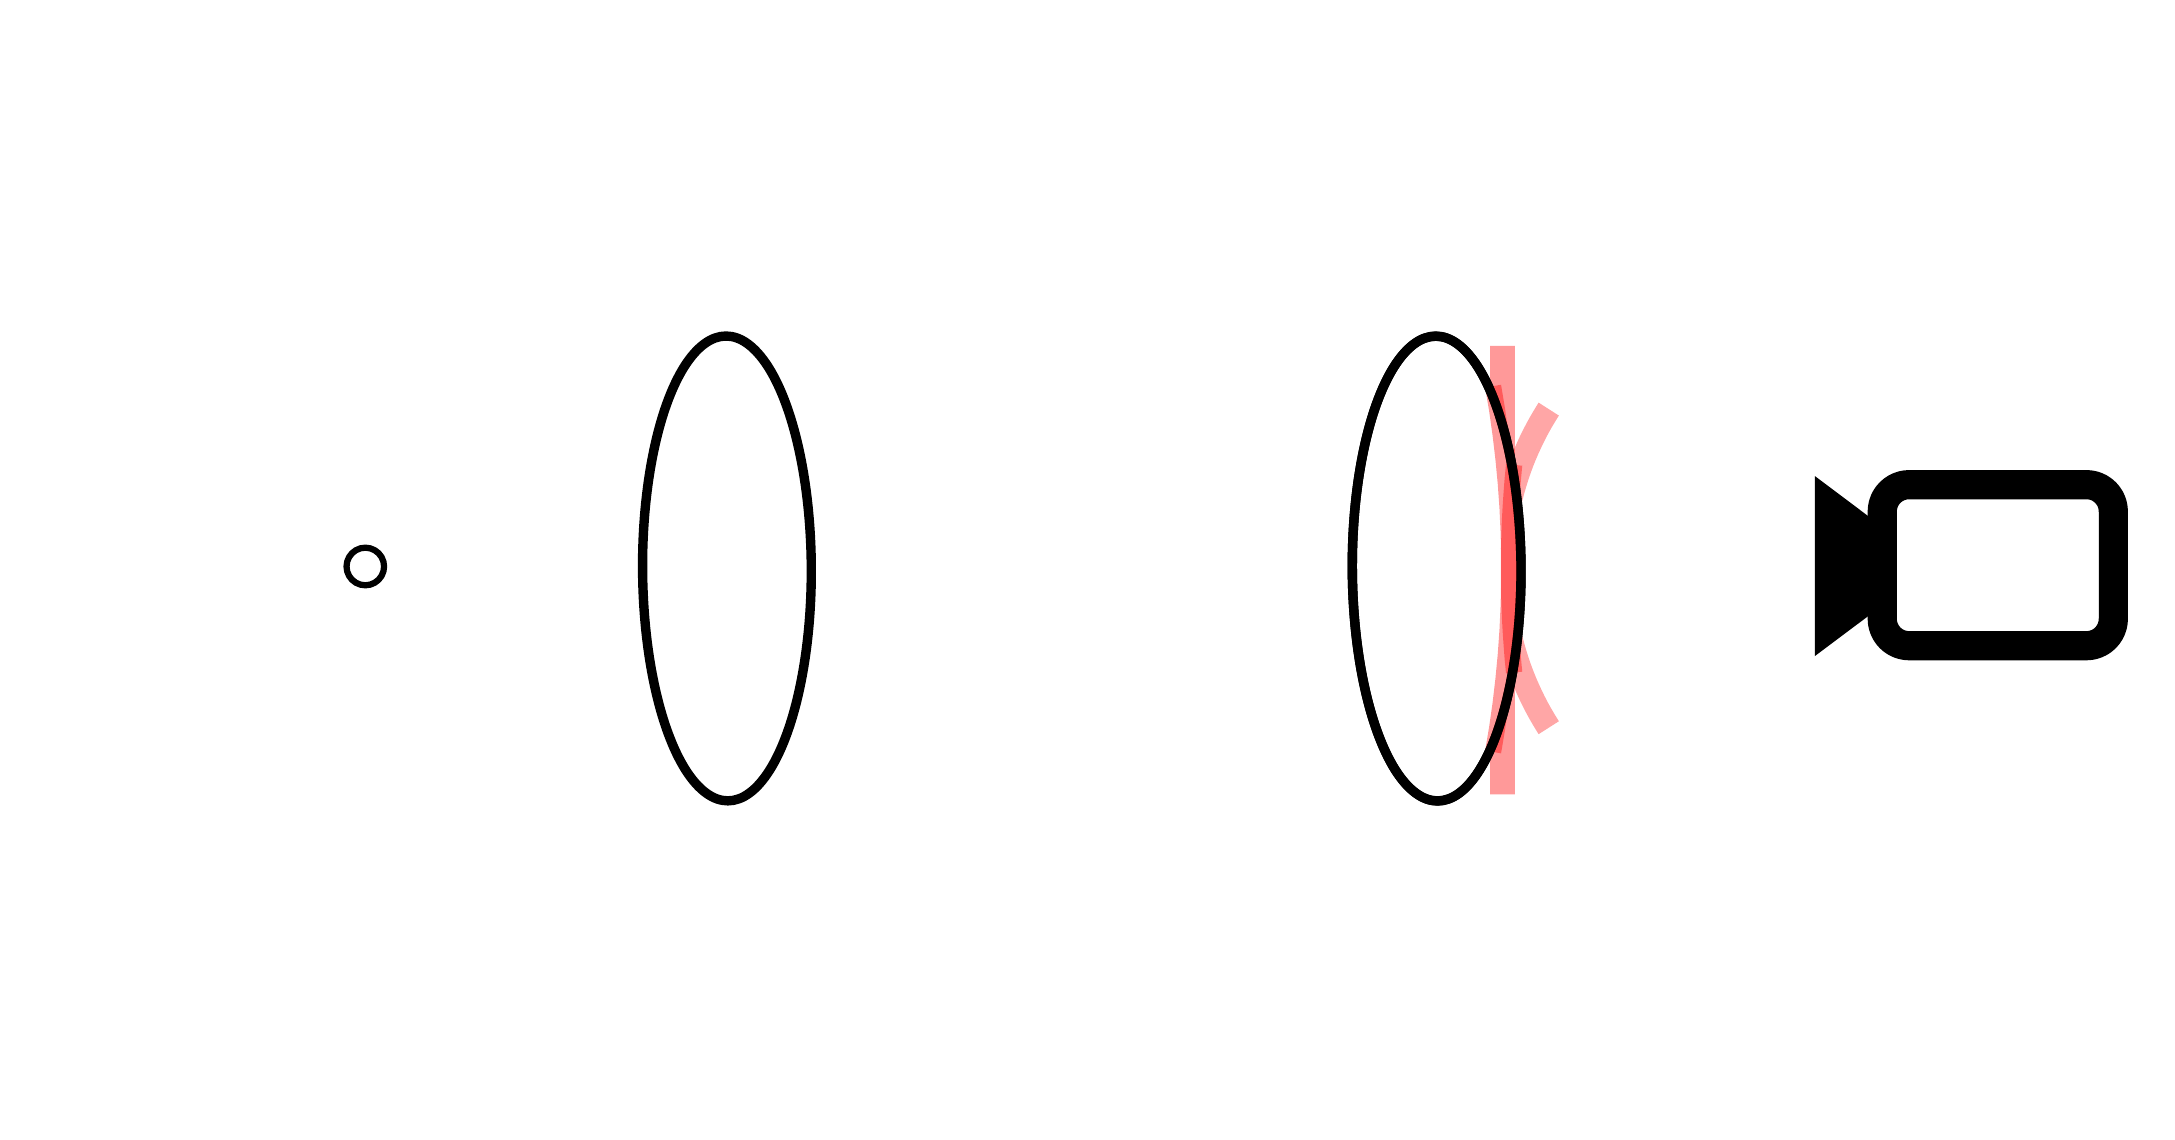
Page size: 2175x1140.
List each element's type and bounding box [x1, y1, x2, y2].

text_box [1495, 724, 1506, 754]
text_box [1357, 341, 1516, 796]
text_box [1814, 476, 1875, 657]
text_box [1515, 638, 1559, 735]
text_box [1494, 384, 1507, 420]
text_box [1515, 402, 1559, 502]
text_box [642, 336, 812, 801]
text_box [1882, 484, 2114, 646]
